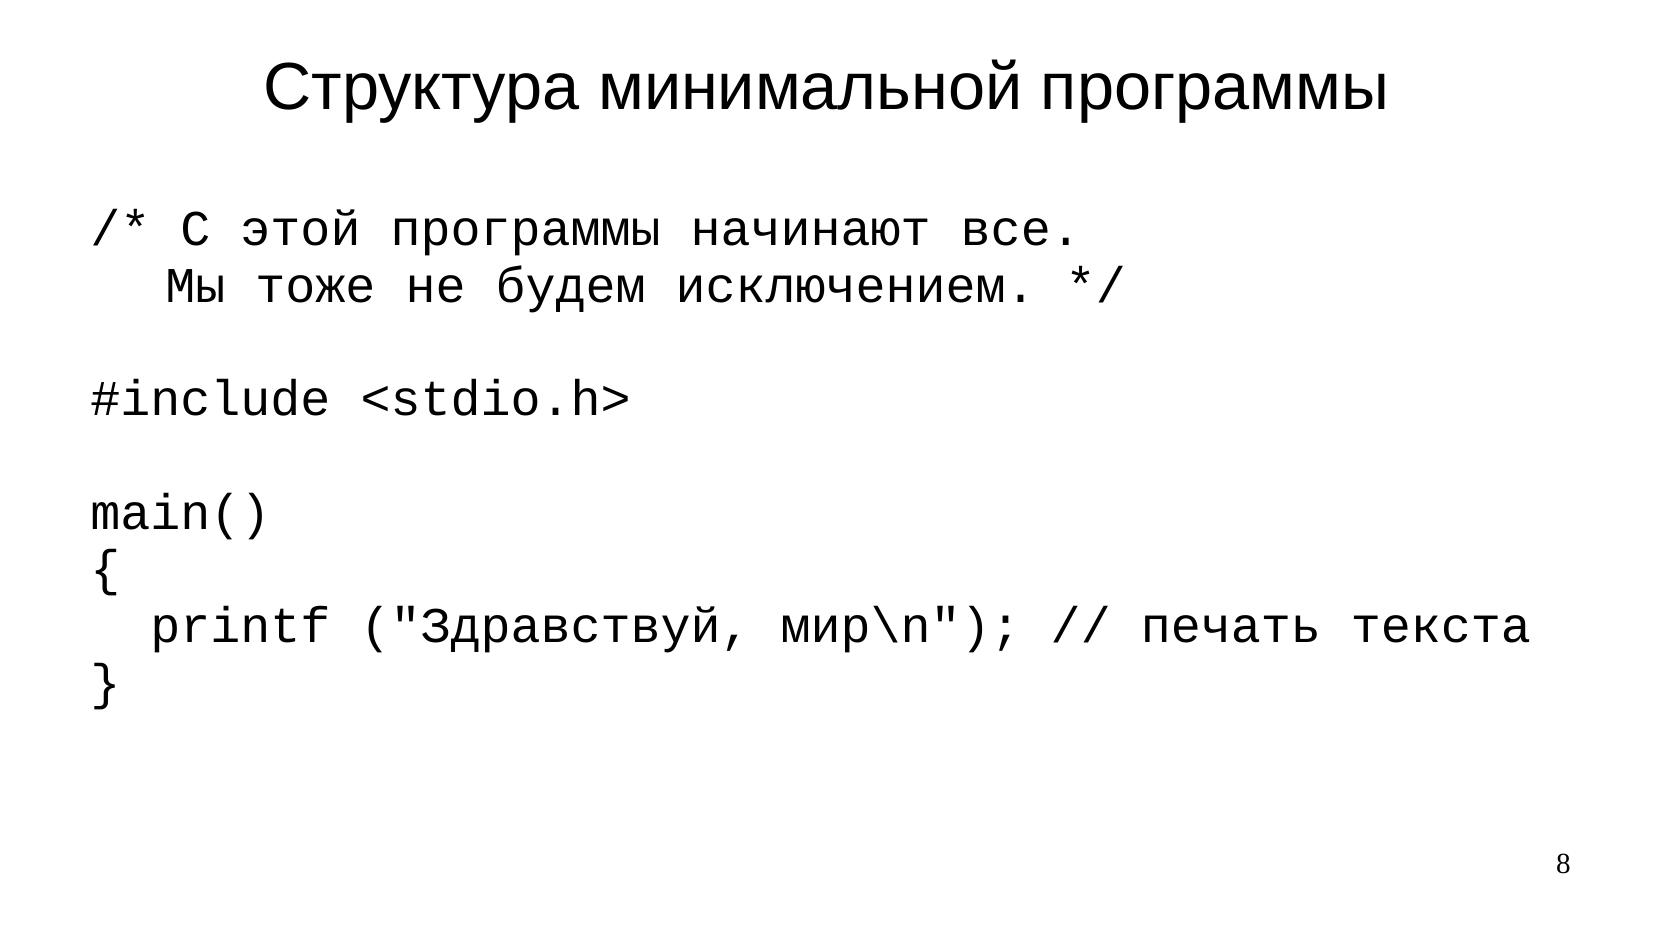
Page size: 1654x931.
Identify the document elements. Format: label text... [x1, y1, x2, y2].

text_box /* С этой программы начинают все. Мы тоже не будем исключением. */ #include <stdio.h> main() { printf ("Здравствуй, мир\n"); // печать текста } [75, 196, 1562, 902]
title Структура минимальной программы [82, 37, 1571, 136]
